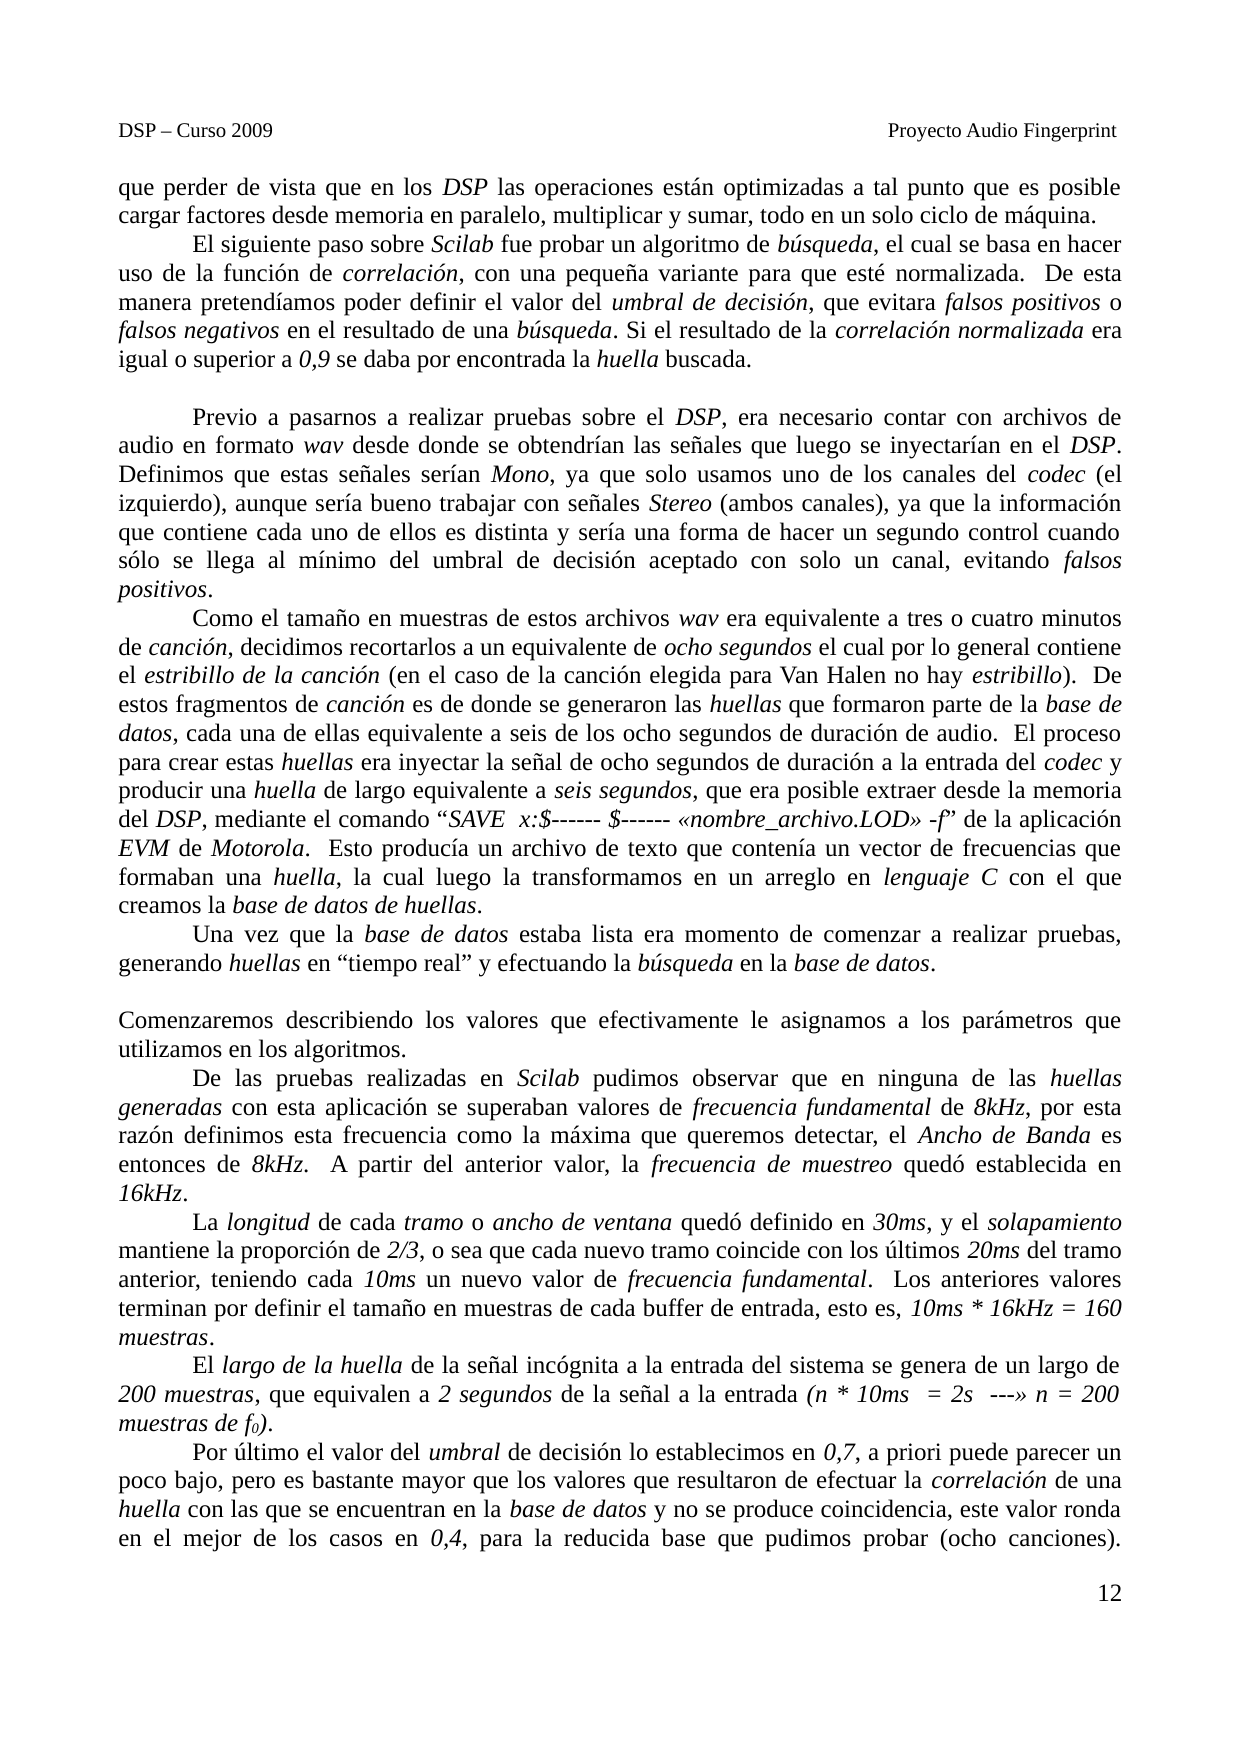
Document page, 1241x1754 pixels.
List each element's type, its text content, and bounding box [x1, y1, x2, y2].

text El largo de la huella de la señal incógnita a la entrada del sistema se genera de un largo de 200 muestras, que equivalen a 2 segundos de la señal a la entrada (n * 10ms = 2s ---» n = 200 muestras de f0). [118, 1350, 1122, 1437]
text Por último el valor del umbral de decisión lo establecimos en 0,7, a priori puede parecer un poco bajo, pero es bastante mayor que los valores que resultaron de efectuar la correlación de una huella con las que se encuentran en la base de datos y no se produce coincidencia, este valor ronda en el mejor de los casos en 0,4, para la reducida base que pudimos probar (ocho canciones). [118, 1437, 1122, 1552]
text La longitud de cada tramo o ancho de ventana quedó definido en 30ms, y el solapamiento mantiene la proporción de 2/3, o sea que cada nuevo tramo coincide con los últimos 20ms del tramo anterior, teniendo cada 10ms un nuevo valor de frecuencia fundamental. Los anteriores valores terminan por definir el tamaño en muestras de cada buffer de entrada, esto es, 10ms * 16kHz = 160 muestras. [118, 1207, 1122, 1350]
text El siguiente paso sobre Scilab fue probar un algoritmo de búsqueda, el cual se basa en hacer uso de la función de correlación, con una pequeña variante para que esté normalizada. De esta manera pretendíamos poder definir el valor del umbral de decisión, que evitara falsos positivos o falsos negativos en el resultado de una búsqueda. Si el resultado de la correlación normalizada era igual o superior a 0,9 se daba por encontrada la huella buscada. [118, 229, 1122, 373]
text que perder de vista que en los DSP las operaciones están optimizadas a tal punto que es posible cargar factores desde memoria en paralelo, multiplicar y sumar, todo en un solo ciclo de máquina. [118, 172, 1122, 229]
text Comenzaremos describiendo los valores que efectivamente le asignamos a los parámetros que utilizamos en los algoritmos. [118, 1005, 1122, 1063]
text Una vez que la base de datos estaba lista era momento de comenzar a realizar pruebas, generando huellas en “tiempo real” y efectuando la búsqueda en la base de datos. [118, 919, 1122, 977]
text De las pruebas realizadas en Scilab pudimos observar que en ninguna de las huellas generadas con esta aplicación se superaban valores de frecuencia fundamental de 8kHz, por esta razón definimos esta frecuencia como la máxima que queremos detectar, el Ancho de Banda es entonces de 8kHz. A partir del anterior valor, la frecuencia de muestreo quedó establecida en 16kHz. [118, 1063, 1122, 1207]
text Previo a pasarnos a realizar pruebas sobre el DSP, era necesario contar con archivos de audio en formato wav desde donde se obtendrían las señales que luego se inyectarían en el DSP. Definimos que estas señales serían Mono, ya que solo usamos uno de los canales del codec (el izquierdo), aunque sería bueno trabajar con señales Stereo (ambos canales), ya que la información que contiene cada uno de ellos es distinta y sería una forma de hacer un segundo control cuando sólo se llega al mínimo del umbral de decisión aceptado con solo un canal, evitando falsos positivos. [118, 402, 1122, 603]
text Como el tamaño en muestras de estos archivos wav era equivalente a tres o cuatro minutos de canción, decidimos recortarlos a un equivalente de ocho segundos el cual por lo general contiene el estribillo de la canción (en el caso de la canción elegida para Van Halen no hay estribillo). De estos fragmentos de canción es de donde se generaron las huellas que formaron parte de la base de datos, cada una de ellas equivalente a seis de los ocho segundos de duración de audio. El proceso para crear estas huellas era inyectar la señal de ocho segundos de duración a la entrada del codec y producir una huella de largo equivalente a seis segundos, que era posible extraer desde la memoria del DSP, mediante el comando “SAVE x:$------ $------ «nombre_archivo.LOD» -f” de la aplicación EVM de Motorola. Esto producía un archivo de texto que contenía un vector de frecuencias que formaban una huella, la cual luego la transformamos en un arreglo en lenguaje C con el que creamos la base de datos de huellas. [118, 603, 1122, 919]
